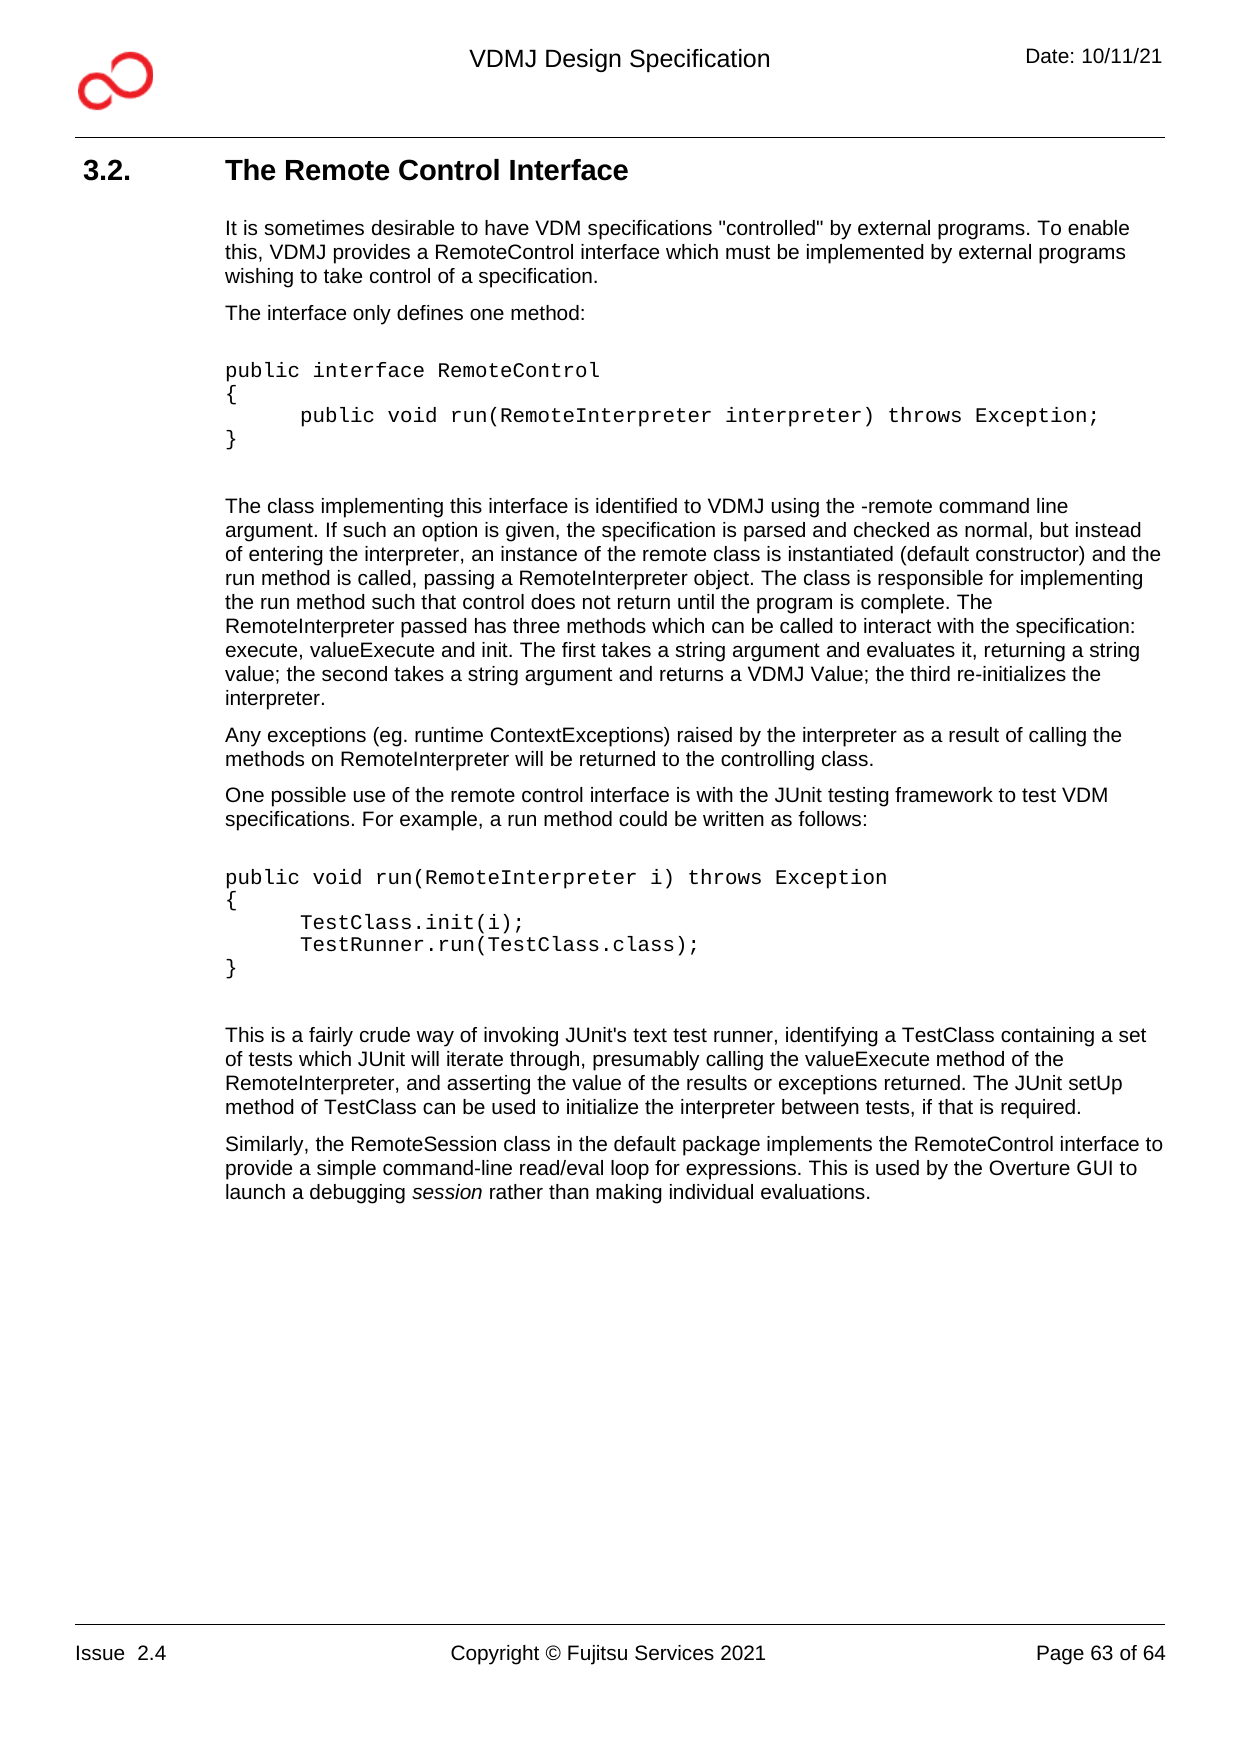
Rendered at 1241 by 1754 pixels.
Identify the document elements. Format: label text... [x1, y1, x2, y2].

text public void run(RemoteInterpreter i) throws Exception [225, 866, 1165, 889]
text { [225, 889, 1165, 911]
text } [225, 956, 1165, 979]
text TestClass.init(i); [225, 911, 1165, 934]
text Similarly, the RemoteSession class in the default package implements the RemoteControl interface to provide a simple command-line read/eval loop for expressions. This is used by the Overture GUI to launch a debugging session rather than making individual evaluations. [225, 1132, 1165, 1204]
text public interface RemoteControl [225, 360, 1165, 382]
text { [225, 382, 1165, 405]
text } [225, 427, 1165, 450]
text Any exceptions (eg. runtime ContextExceptions) raised by the interpreter as a result of calling the methods on RemoteInterpreter will be returned to the controlling class. [225, 723, 1165, 771]
picture [78, 44, 153, 120]
subtitle The Remote Control Interface [75, 153, 1165, 186]
text The class implementing this interface is identified to VDMJ using the -remote command line argument. If such an option is given, the specification is parsed and checked as normal, but instead of entering the interpreter, an instance of the remote class is instantiated (default constructor) and the run method is called, passing a RemoteInterpreter object. The class is responsible for implementing the run method such that control does not return until the program is complete. The RemoteInterpreter passed has three methods which can be called to interact with the specification: execute, valueExecute and init. The first takes a string argument and evaluates it, returning a string value; the second takes a string argument and returns a VDMJ Value; the third re-initializes the interpreter. [225, 495, 1165, 710]
text TestRunner.run(TestClass.class); [225, 934, 1165, 956]
text public void run(RemoteInterpreter interpreter) throws Exception; [225, 405, 1165, 427]
text The interface only defines one method: [225, 301, 1165, 325]
text One possible use of the remote control interface is with the JUnit testing framework to test VDM specifications. For example, a run method could be written as follows: [225, 783, 1165, 831]
text This is a fairly crude way of invoking JUnit's text test runner, identifying a TestClass containing a set of tests which JUnit will iterate through, presumably calling the valueExecute method of the RemoteInterpreter, and asserting the value of the results or exceptions returned. The JUnit setUp method of TestClass can be used to initialize the interpreter between tests, if that is required. [225, 1024, 1165, 1119]
text It is sometimes desirable to have VDM specifications "controlled" by external programs. To enable this, VDMJ provides a RemoteControl interface which must be implemented by external programs wishing to take control of a specification. [225, 216, 1165, 288]
